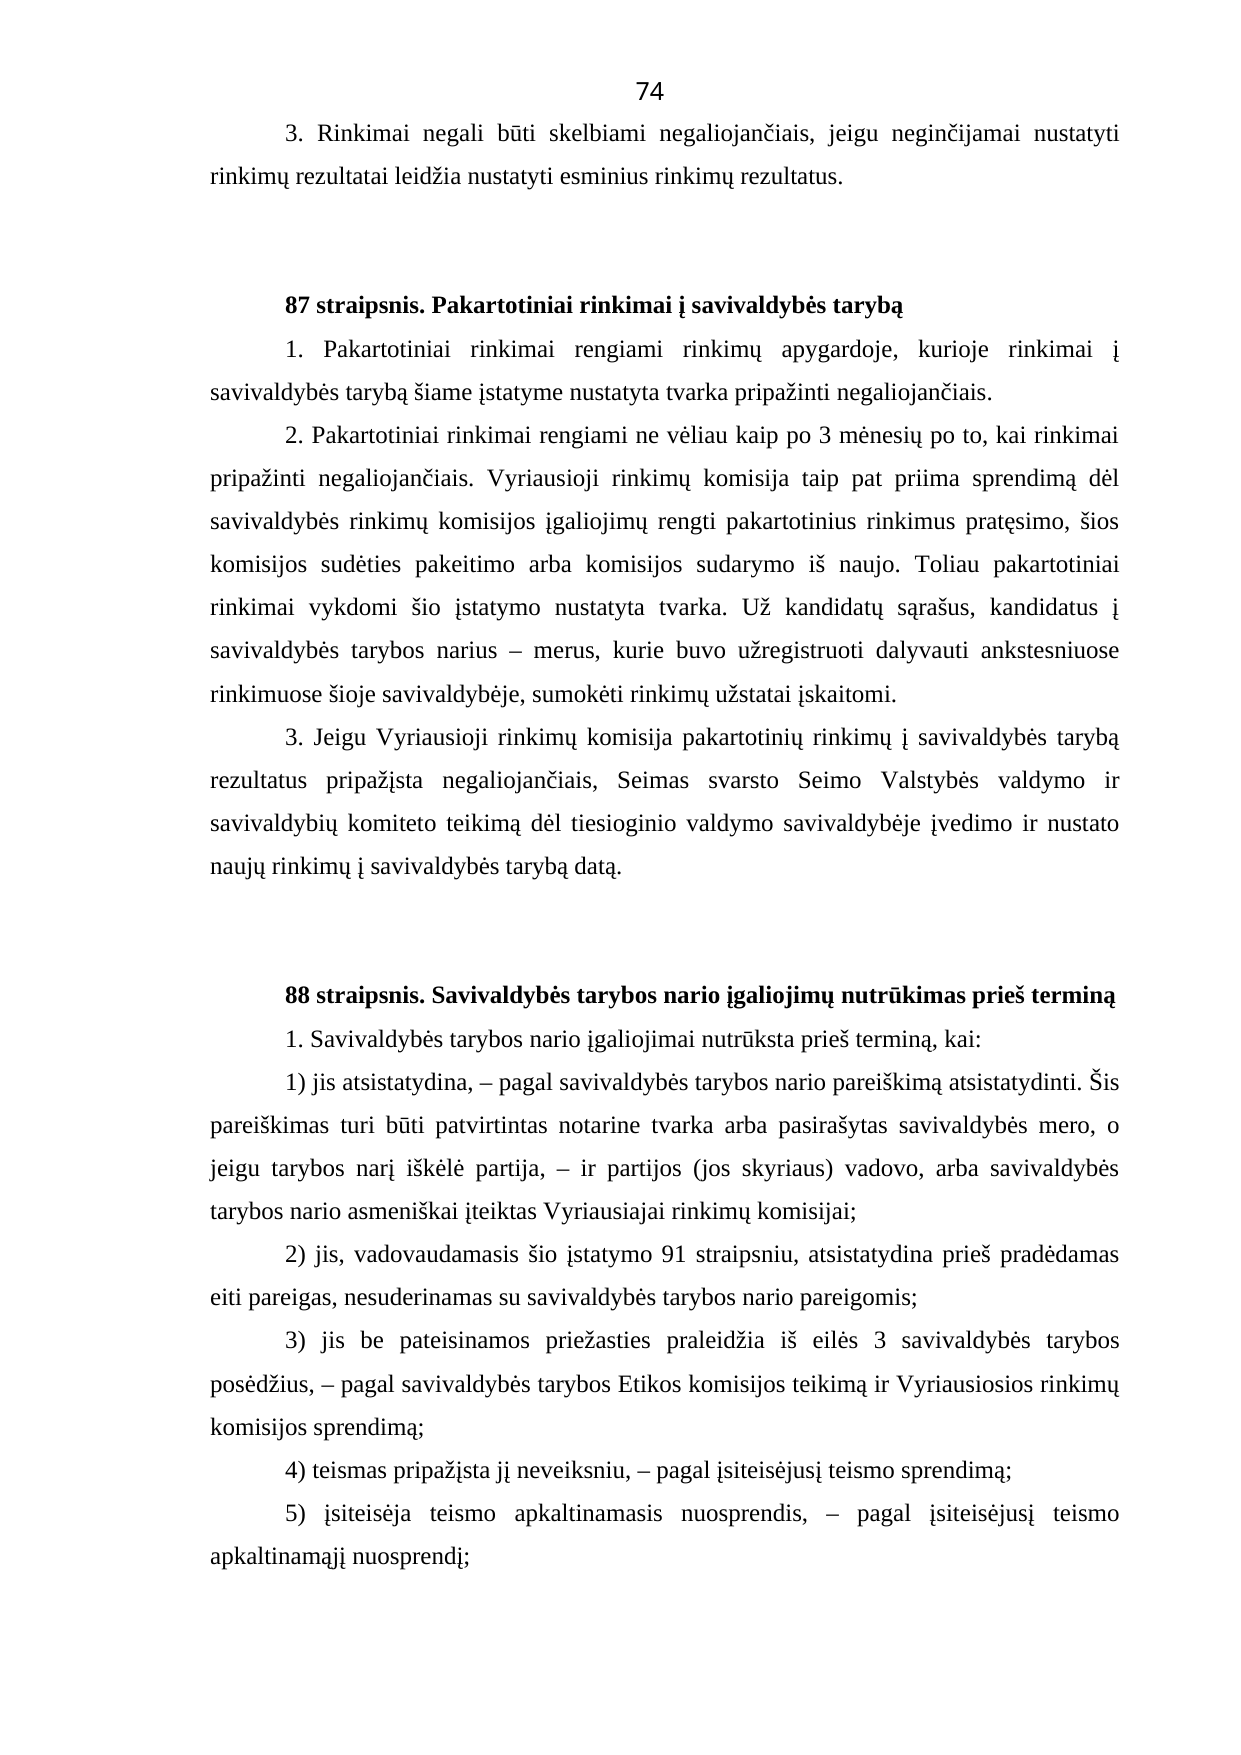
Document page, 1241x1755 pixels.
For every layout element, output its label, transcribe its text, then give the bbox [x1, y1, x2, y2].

text 1) jis atsistatydina, – pagal savivaldybės tarybos nario pareiškimą atsistatydinti. Šis pareiškimas turi būti patvirtintas notarine tvarka arba pasirašytas savivaldybės mero, o jeigu tarybos narį iškėlė partija, – ir partijos (jos skyriaus) vadovo, arba savivaldybės tarybos nario asmeniškai įteiktas Vyriausiajai rinkimų komisijai; [210, 1067, 1120, 1225]
text 3. Jeigu Vyriausioji rinkimų komisija pakartotinių rinkimų į savivaldybės tarybą rezultatus pripažįsta negaliojančiais, Seimas svarsto Seimo Valstybės valdymo ir savivaldybių komiteto teikimą dėl tiesioginio valdymo savivaldybėje įvedimo ir nustato naujų rinkimų į savivaldybės tarybą datą. [210, 722, 1120, 880]
text 88 straipsnis. Savivaldybės tarybos nario įgaliojimų nutrūkimas prieš terminą [210, 981, 1120, 1009]
text 3. Rinkimai negali būti skelbiami negaliojančiais, jeigu neginčijamai nustatyti rinkimų rezultatai leidžia nustatyti esminius rinkimų rezultatus. [210, 118, 1120, 190]
text 1. Pakartotiniai rinkimai rengiami rinkimų apygardoje, kurioje rinkimai į savivaldybės tarybą šiame įstatyme nustatyta tvarka pripažinti negaliojančiais. [210, 334, 1120, 406]
text 4) teismas pripažįsta jį neveiksniu, – pagal įsiteisėjusį teismo sprendimą; [210, 1455, 1120, 1484]
text 3) jis be pateisinamos priežasties praleidžia iš eilės 3 savivaldybės tarybos posėdžius, – pagal savivaldybės tarybos Etikos komisijos teikimą ir Vyriausiosios rinkimų komisijos sprendimą; [210, 1326, 1120, 1441]
text 1. Savivaldybės tarybos nario įgaliojimai nutrūksta prieš terminą, kai: [210, 1024, 1120, 1052]
text 87 straipsnis. Pakartotiniai rinkimai į savivaldybės tarybą [210, 291, 1120, 319]
text 5) įsiteisėja teismo apkaltinamasis nuosprendis, – pagal įsiteisėjusį teismo apkaltinamąjį nuosprendį; [210, 1498, 1120, 1570]
text 2) jis, vadovaudamasis šio įstatymo 91 straipsniu, atsistatydina prieš pradėdamas eiti pareigas, nesuderinamas su savivaldybės tarybos nario pareigomis; [210, 1239, 1120, 1311]
text 2. Pakartotiniai rinkimai rengiami ne vėliau kaip po 3 mėnesių po to, kai rinkimai pripažinti negaliojančiais. Vyriausioji rinkimų komisija taip pat priima sprendimą dėl savivaldybės rinkimų komisijos įgaliojimų rengti pakartotinius rinkimus pratęsimo, šios komisijos sudėties pakeitimo arba komisijos sudarymo iš naujo. Toliau pakartotiniai rinkimai vykdomi šio įstatymo nustatyta tvarka. Už kandidatų sąrašus, kandidatus į savivaldybės tarybos narius – merus, kurie buvo užregistruoti dalyvauti ankstesniuose rinkimuose šioje savivaldybėje, sumokėti rinkimų užstatai įskaitomi. [210, 420, 1120, 707]
